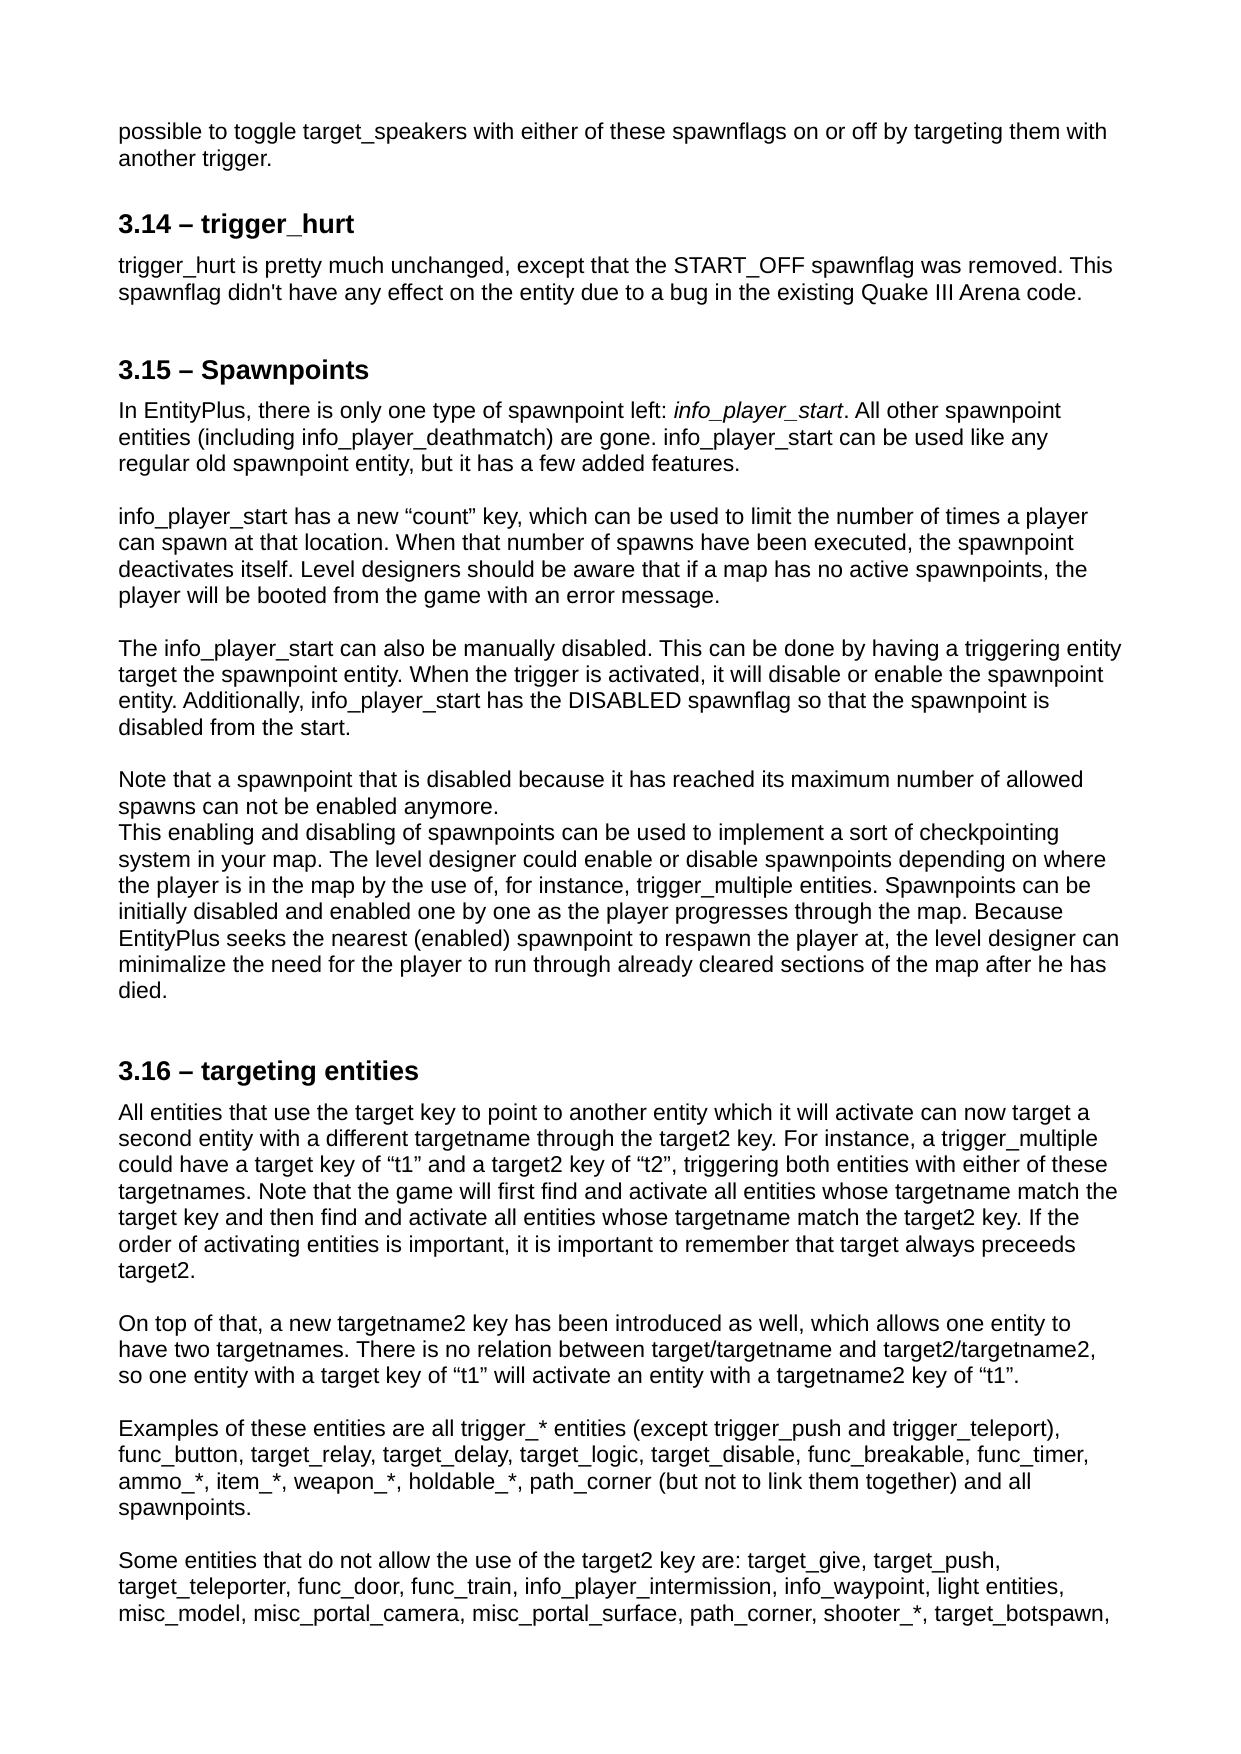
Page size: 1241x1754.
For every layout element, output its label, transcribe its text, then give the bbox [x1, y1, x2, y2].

text All entities that use the target key to point to another entity which it will activate can now target a second entity with a different targetname through the target2 key. For instance, a trigger_multiple could have a target key of “t1” and a target2 key of “t2”, triggering both entities with either of these targetnames. Note that the game will first find and activate all entities whose targetname match the target key and then find and activate all entities whose targetname match the target2 key. If the order of activating entities is important, it is important to remember that target always preceeds target2. [118, 1099, 1122, 1283]
text Examples of these entities are all trigger_* entities (except trigger_push and trigger_teleport), func_button, target_relay, target_delay, target_logic, target_disable, func_breakable, func_timer, ammo_*, item_*, weapon_*, holdable_*, path_corner (but not to link them together) and all spawnpoints. [118, 1415, 1122, 1520]
text The info_player_start can also be manually disabled. This can be done by having a triggering entity target the spawnpoint entity. When the trigger is activated, it will disable or enable the spawnpoint entity. Additionally, info_player_start has the DISABLED spawnflag so that the spawnpoint is disabled from the start. [118, 635, 1122, 740]
text trigger_hurt is pretty much unchanged, except that the START_OFF spawnflag was removed. This spawnflag didn't have any effect on the entity due to a bug in the existing Quake III Arena code. [118, 252, 1122, 305]
text On top of that, a new targetname2 key has been introduced as well, which allows one entity to have two targetnames. There is no relation between target/targetname and target2/targetname2, so one entity with a target key of “t1” will activate an entity with a targetname2 key of “t1”. [118, 1309, 1122, 1389]
text Some entities that do not allow the use of the target2 key are: target_give, target_push, target_teleporter, func_door, func_train, info_player_intermission, info_waypoint, light entities, misc_model, misc_portal_camera, misc_portal_surface, path_corner, shooter_*, target_botspawn, [118, 1547, 1122, 1626]
text This enabling and disabling of spawnpoints can be used to implement a sort of checkpointing system in your map. The level designer could enable or disable spawnpoints depending on where the player is in the map by the use of, for instance, trigger_multiple entities. Spawnpoints can be initially disabled and enabled one by one as the player progresses through the map. Because EntityPlus seeks the nearest (enabled) spawnpoint to respawn the player at, the level designer can minimalize the need for the player to run through already cleared sections of the map after he has died. [118, 819, 1122, 1004]
text info_player_start has a new “count” key, which can be used to limit the number of times a player can spawn at that location. When that number of spawns have been executed, the spawnpoint deactivates itself. Level designers should be aware that if a map has no active spawnpoints, the player will be booted from the game with an error message. [118, 503, 1122, 608]
text In EntityPlus, there is only one type of spawnpoint left: info_player_start. All other spawnpoint entities (including info_player_deathmatch) are gone. info_player_start can be used like any regular old spawnpoint entity, but it has a few added features. [118, 397, 1122, 477]
text possible to toggle target_speakers with either of these spawnflags on or off by targeting them with another trigger. [118, 118, 1122, 171]
subtitle 3.16 – targeting entities [118, 1055, 1122, 1086]
subtitle 3.15 – Spawnpoints [118, 354, 1122, 385]
text Note that a spawnpoint that is disabled because it has reached its maximum number of allowed spawns can not be enabled anymore. [118, 766, 1122, 819]
subtitle 3.14 – trigger_hurt [118, 208, 1122, 239]
